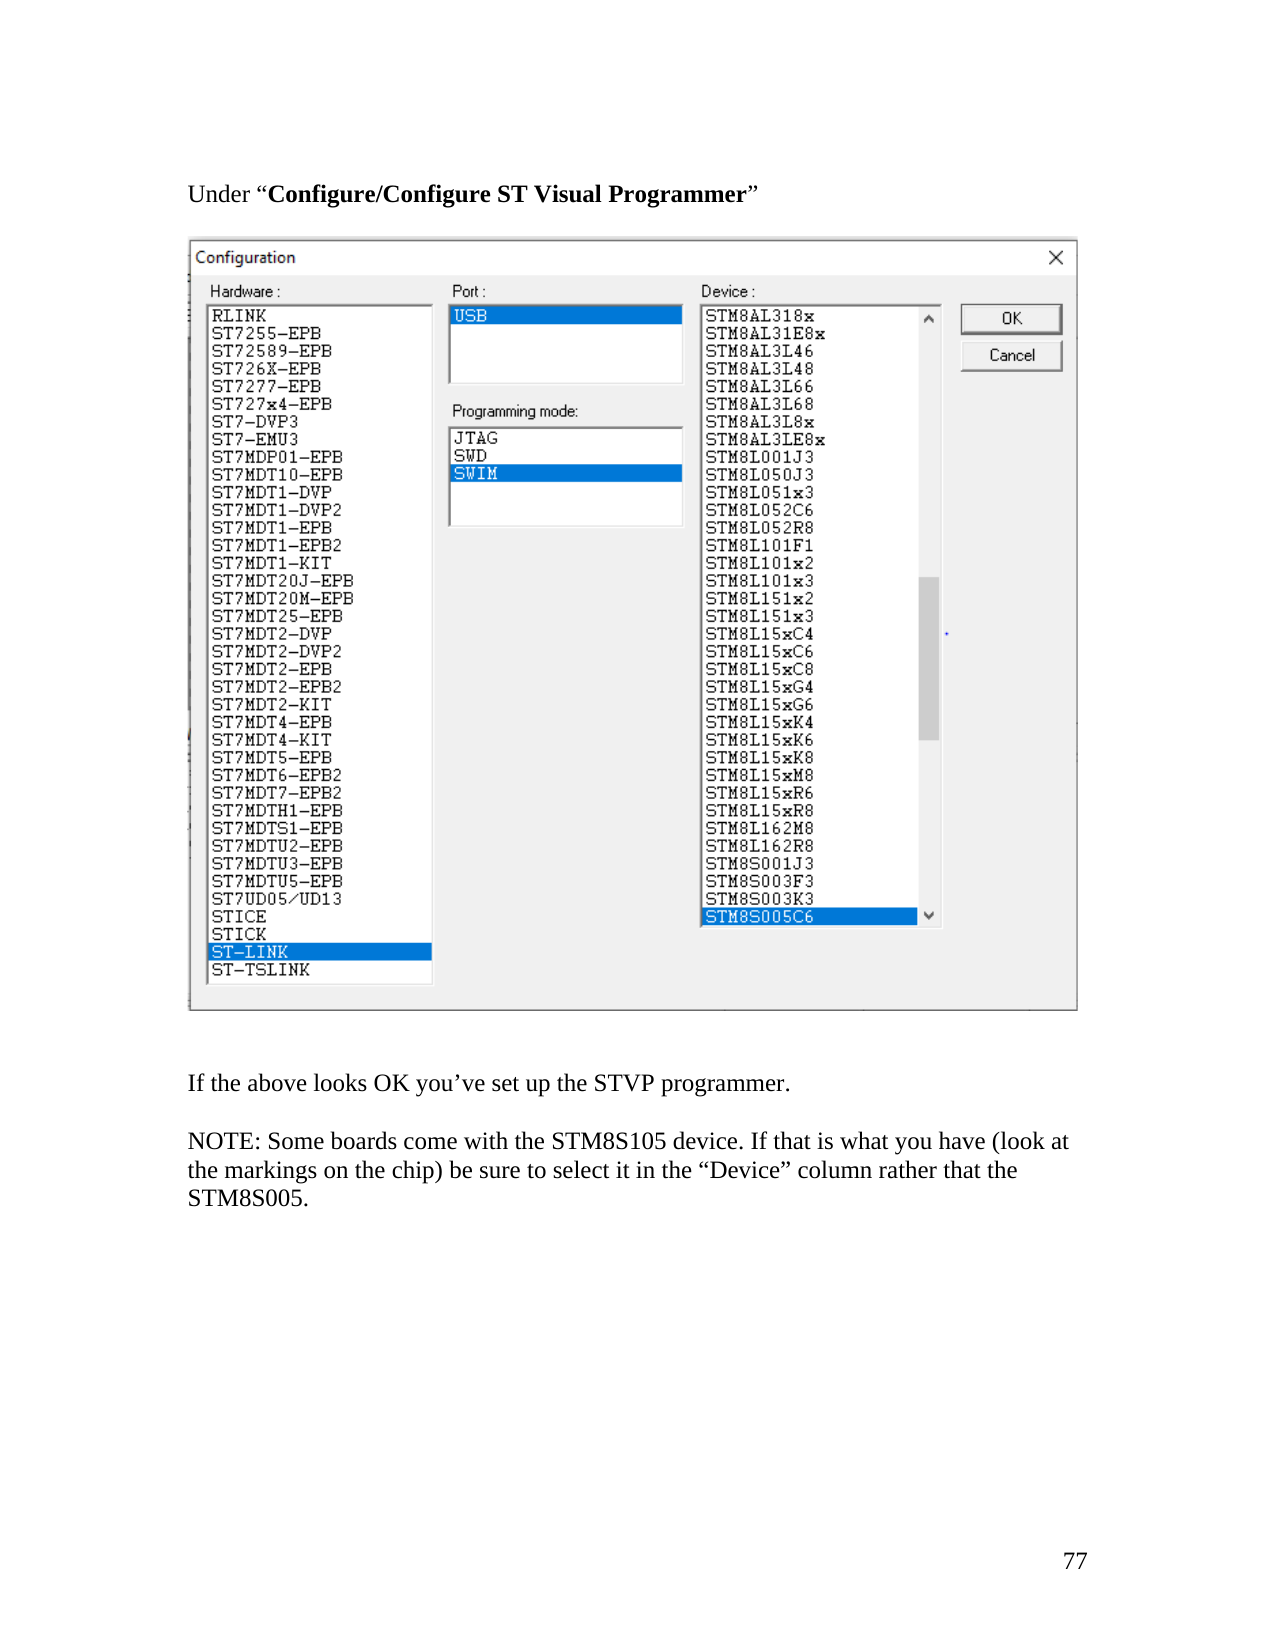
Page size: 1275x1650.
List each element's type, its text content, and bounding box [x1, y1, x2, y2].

text Under “Configure/Configure ST Visual Programmer” [187, 179, 1087, 207]
picture [187, 236, 1078, 1011]
text If the above looks OK you’ve set up the STVP programmer. [187, 1068, 1087, 1097]
text NOTE: Some boards come with the STM8S105 device. If that is what you have (look at the markings on the chip) be sure to select it in the “Device” column rather that the STM8S005. [187, 1126, 1087, 1212]
